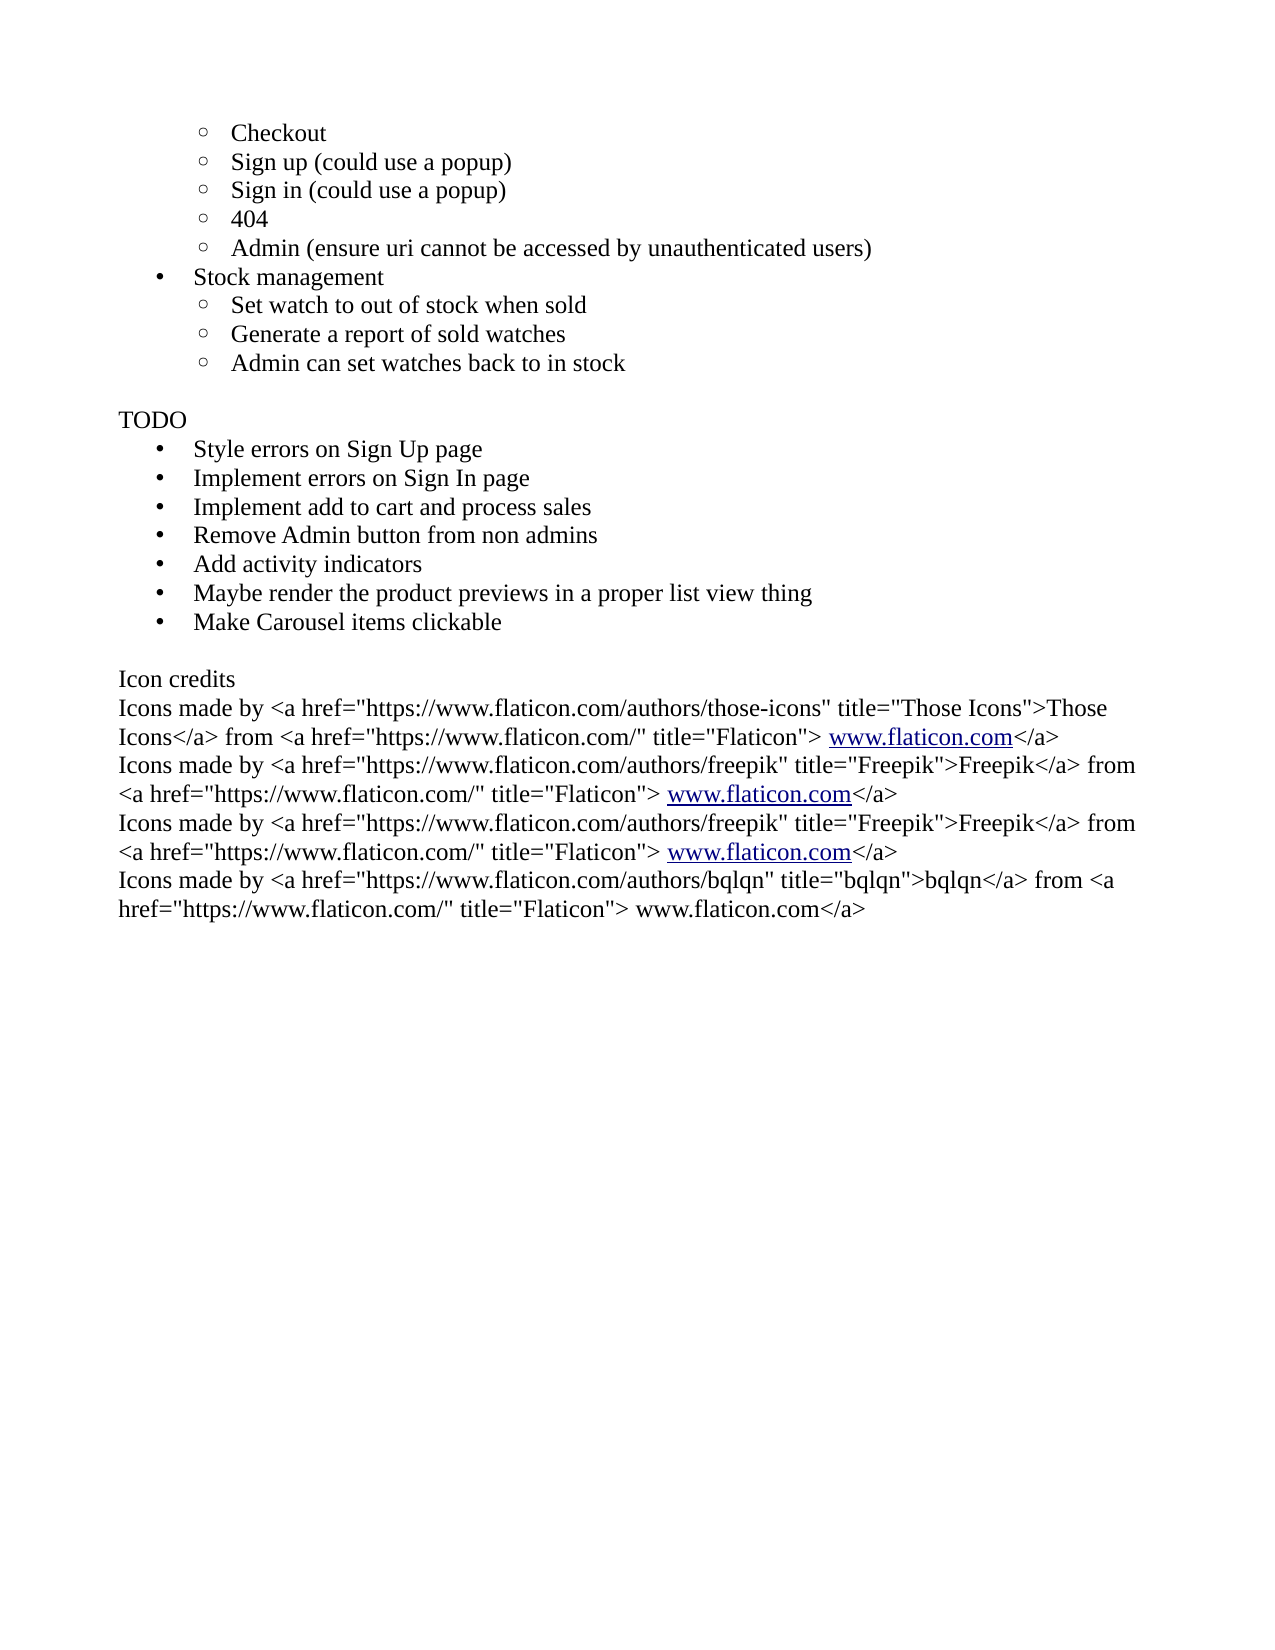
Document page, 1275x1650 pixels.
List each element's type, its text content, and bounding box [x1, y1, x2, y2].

text Icons made by <a href="https://www.flaticon.com/authors/freepik" title="Freepik">Freepik</a> from <a href="https://www.flaticon.com/" title="Flaticon"> www.flaticon.com</a> [118, 751, 1157, 808]
list Admin (ensure uri cannot be accessed by unauthenticated users) [193, 233, 1157, 262]
text Icons made by <a href="https://www.flaticon.com/authors/those-icons" title="Those Icons">Those Icons</a> from <a href="https://www.flaticon.com/" title="Flaticon"> www.flaticon.com</a> [118, 693, 1157, 751]
list Generate a report of sold watches [193, 319, 1157, 348]
list Stock management [156, 262, 1157, 291]
list Maybe render the product previews in a proper list view thing [156, 578, 1157, 607]
text Icons made by <a href="https://www.flaticon.com/authors/freepik" title="Freepik">Freepik</a> from <a href="https://www.flaticon.com/" title="Flaticon"> www.flaticon.com</a> [118, 808, 1157, 866]
text Icons made by <a href="https://www.flaticon.com/authors/bqlqn" title="bqlqn">bqlqn</a> from <a href="https://www.flaticon.com/" title="Flaticon"> www.flaticon.com</a> [118, 866, 1157, 923]
text Icon credits [118, 664, 1157, 693]
list Set watch to out of stock when sold [193, 291, 1157, 319]
list Sign up (could use a popup) [193, 147, 1157, 176]
list Implement add to cart and process sales [156, 492, 1157, 521]
list Add activity indicators [156, 549, 1157, 578]
list Style errors on Sign Up page [156, 434, 1157, 463]
list Checkout [193, 118, 1157, 147]
list Remove Admin button from non admins [156, 521, 1157, 549]
list Implement errors on Sign In page [156, 463, 1157, 492]
list Sign in (could use a popup) [193, 176, 1157, 204]
text TODO [118, 406, 1157, 434]
list Make Carousel items clickable [156, 607, 1157, 636]
list 404 [193, 204, 1157, 233]
list Admin can set watches back to in stock [193, 348, 1157, 377]
